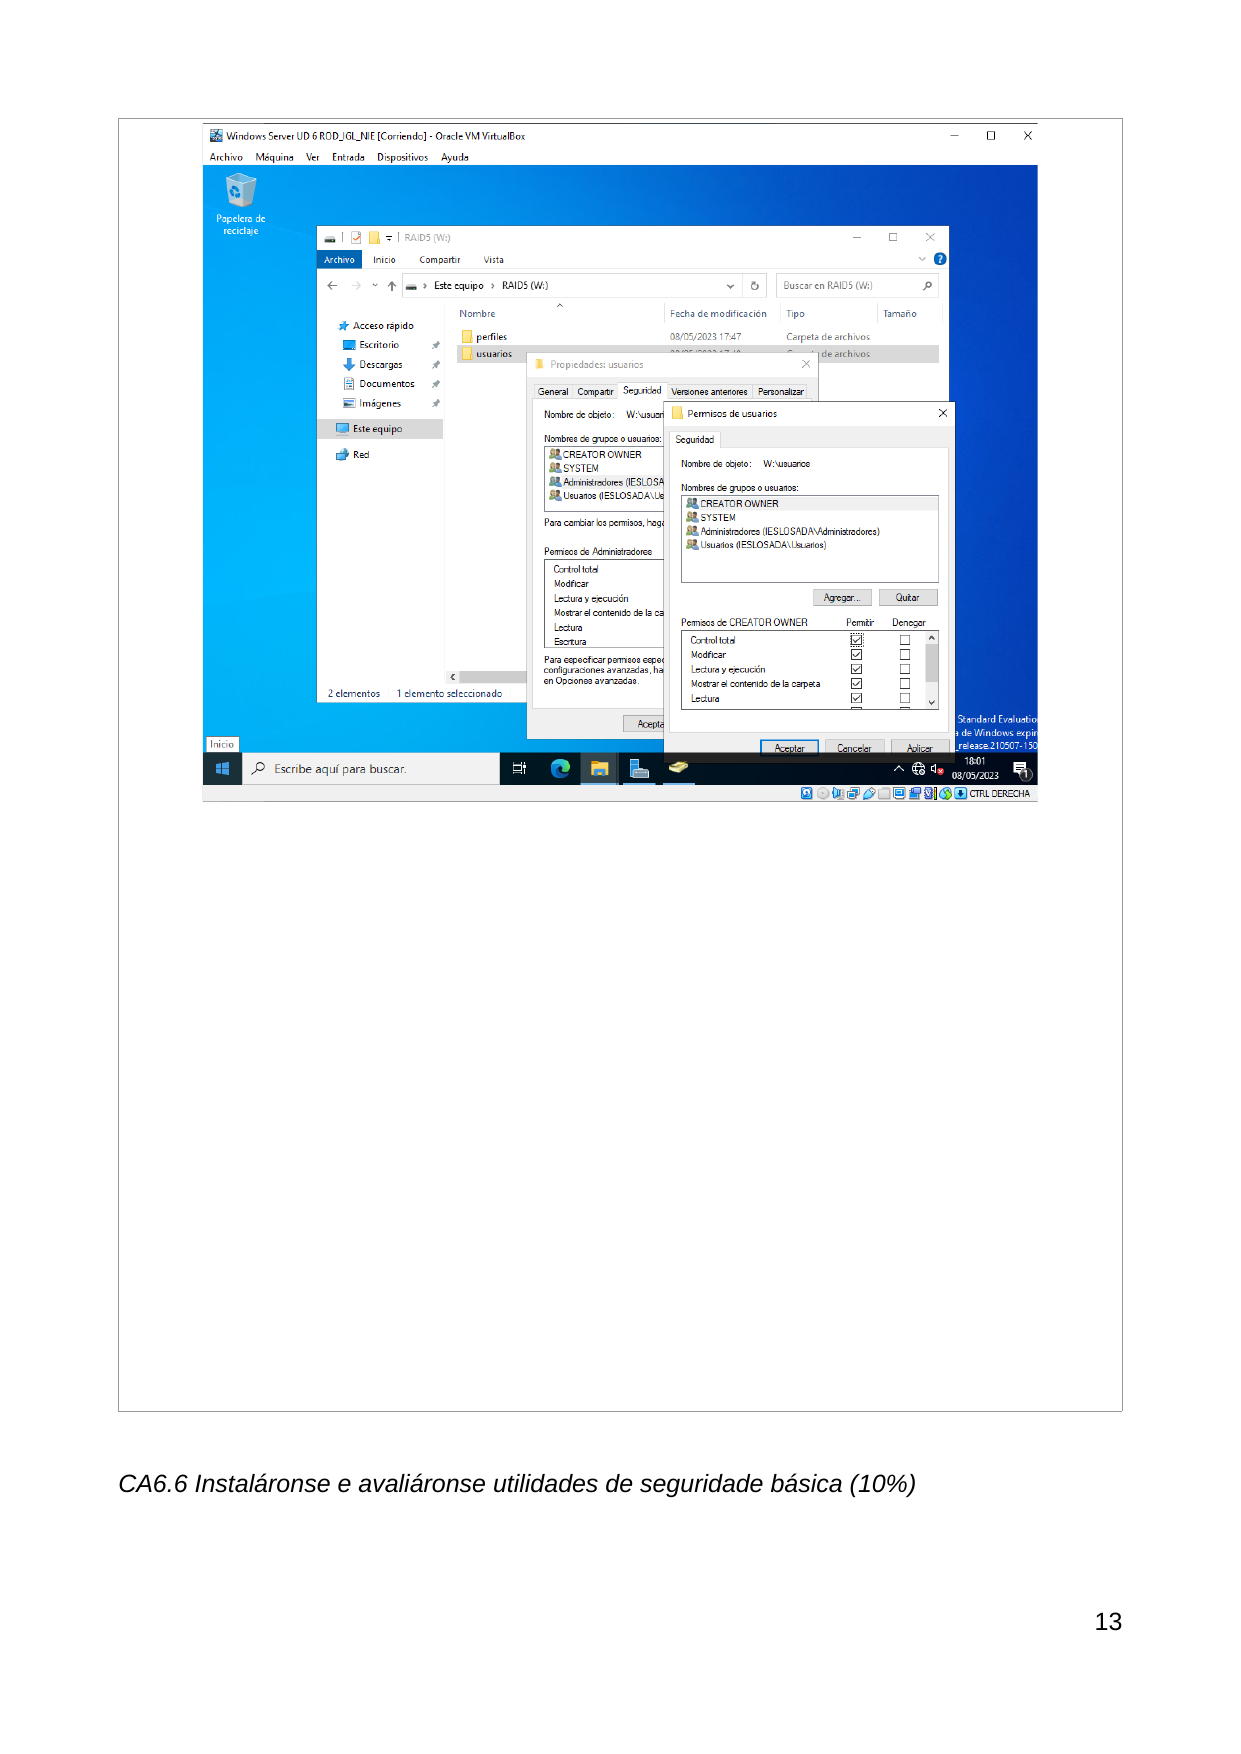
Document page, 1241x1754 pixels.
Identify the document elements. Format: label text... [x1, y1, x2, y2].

picture [202, 123, 1038, 802]
picture [202, 208, 215, 213]
table_cell [119, 119, 1122, 1411]
text CA6.6 Instaláronse e avaliáronse utilidades de seguridade básica (10%) [118, 1469, 1122, 1497]
